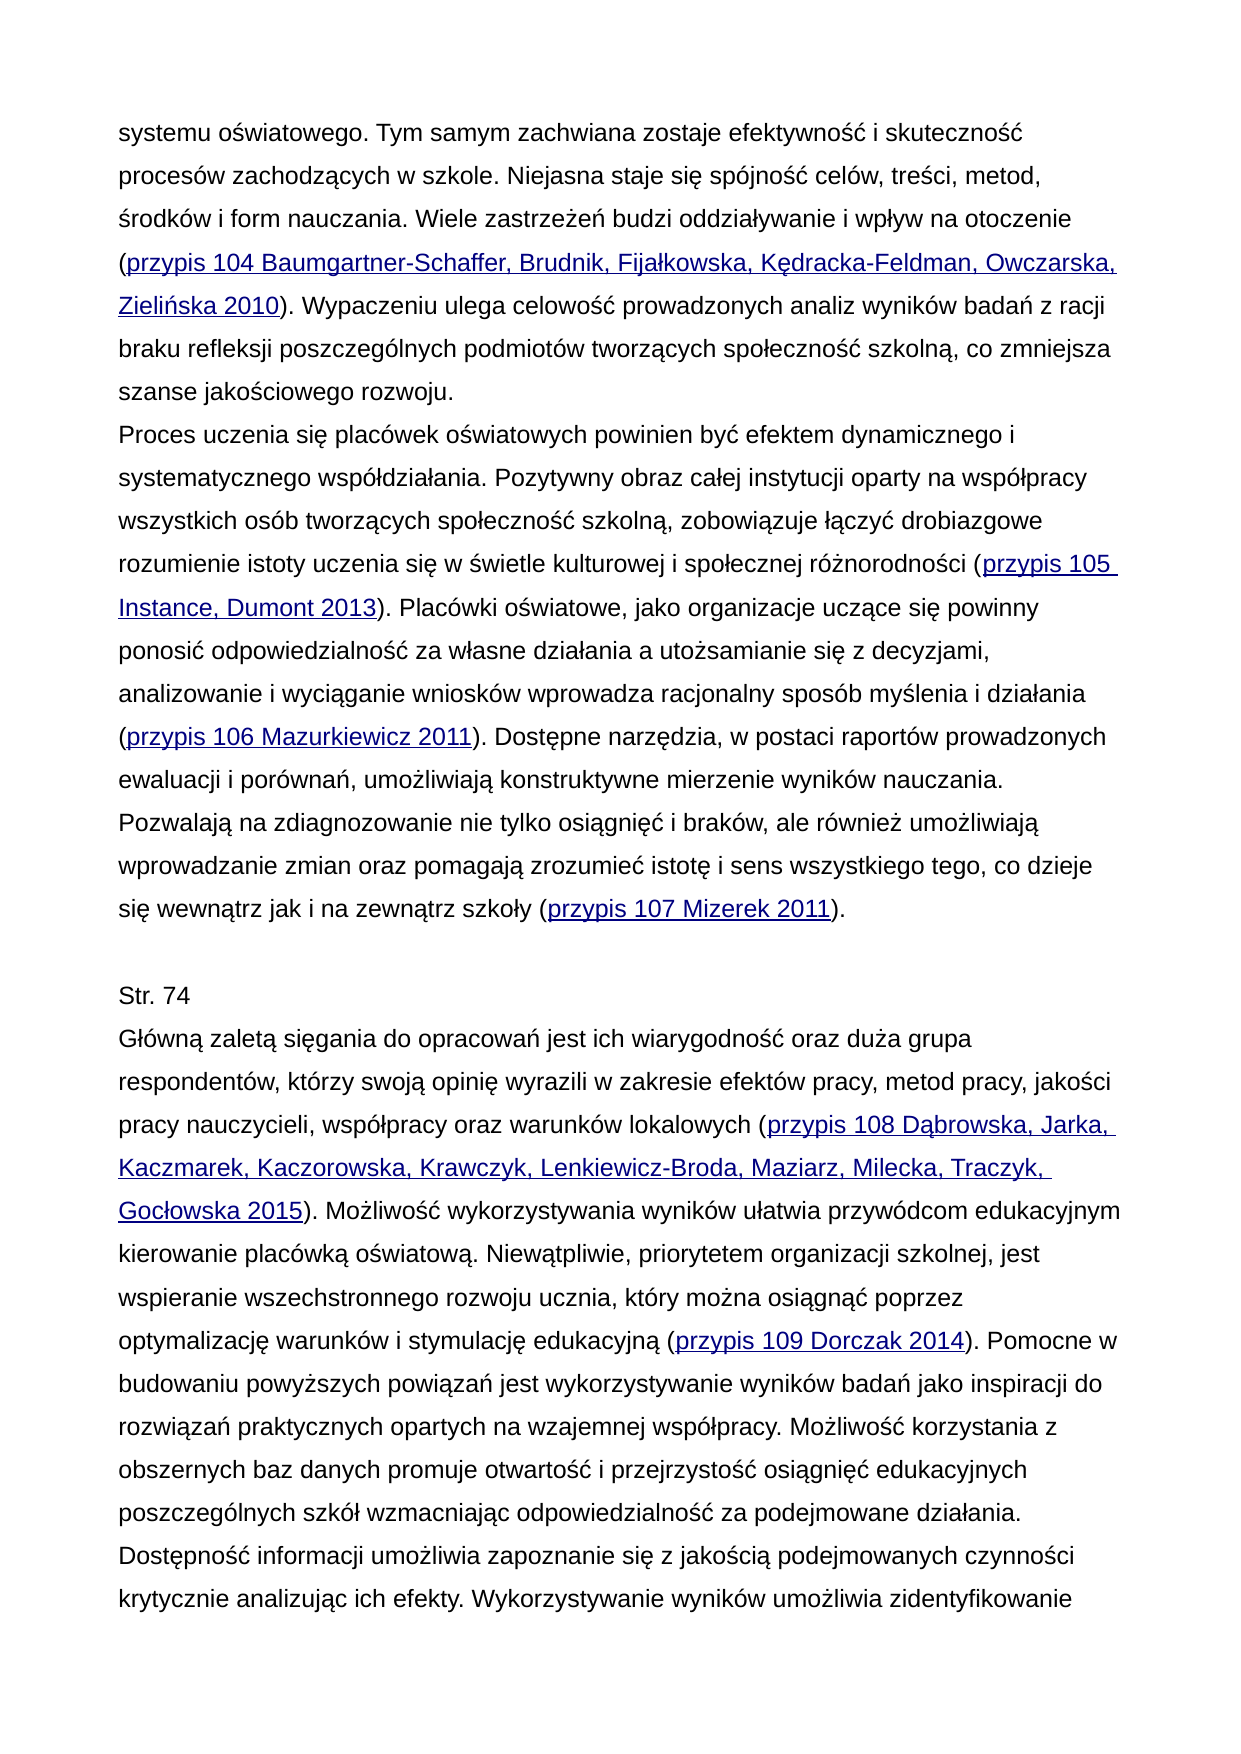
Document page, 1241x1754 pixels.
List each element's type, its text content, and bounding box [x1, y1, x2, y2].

text Proces uczenia się placówek oświatowych powinien być efektem dynamicznego i systematycznego współdziałania. Pozytywny obraz całej instytucji oparty na współpracy wszystkich osób tworzących społeczność szkolną, zobowiązuje łączyć drobiazgowe rozumienie istoty uczenia się w świetle kulturowej i społecznej różnorodności (przypis 105 Instance, Dumont 2013). Placówki oświatowe, jako organizacje uczące się powinny ponosić odpowiedzialność za własne działania a utożsamianie się z decyzjami, analizowanie i wyciąganie wniosków wprowadza racjonalny sposób myślenia i działania (przypis 106 Mazurkiewicz 2011). Dostępne narzędzia, w postaci raportów prowadzonych ewaluacji i porównań, umożliwiają konstruktywne mierzenie wyników nauczania. Pozwalają na zdiagnozowanie nie tylko osiągnięć i braków, ale również umożliwiają wprowadzanie zmian oraz pomagają zrozumieć istotę i sens wszystkiego tego, co dzieje się wewnątrz jak i na zewnątrz szkoły (przypis 107 Mizerek 2011). [118, 420, 1122, 923]
text systemu oświatowego. Tym samym zachwiana zostaje efektywność i skuteczność procesów zachodzących w szkole. Niejasna staje się spójność celów, treści, metod, środków i form nauczania. Wiele zastrzeżeń budzi oddziaływanie i wpływ na otoczenie (przypis 104 Baumgartner-Schaffer, Brudnik, Fijałkowska, Kędracka-Feldman, Owczarska, Zielińska 2010). Wypaczeniu ulega celowość prowadzonych analiz wyników badań z racji braku refleksji poszczególnych podmiotów tworzących społeczność szkolną, co zmniejsza szanse jakościowego rozwoju. [118, 118, 1122, 406]
text Str. 74 [118, 981, 1122, 1009]
text Główną zaletą sięgania do opracowań jest ich wiarygodność oraz duża grupa respondentów, którzy swoją opinię wyrazili w zakresie efektów pracy, metod pracy, jakości pracy nauczycieli, współpracy oraz warunków lokalowych (przypis 108 Dąbrowska, Jarka, Kaczmarek, Kaczorowska, Krawczyk, Lenkiewicz-Broda, Maziarz, Milecka, Traczyk, Gocłowska 2015). Możliwość wykorzystywania wyników ułatwia przywódcom edukacyjnym kierowanie placówką oświatową. Niewątpliwie, priorytetem organizacji szkolnej, jest wspieranie wszechstronnego rozwoju ucznia, który można osiągnąć poprzez optymalizację warunków i stymulację edukacyjną (przypis 109 Dorczak 2014). Pomocne w budowaniu powyższych powiązań jest wykorzystywanie wyników badań jako inspiracji do rozwiązań praktycznych opartych na wzajemnej współpracy. Możliwość korzystania z obszernych baz danych promuje otwartość i przejrzystość osiągnięć edukacyjnych poszczególnych szkół wzmacniając odpowiedzialność za podejmowane działania. Dostępność informacji umożliwia zapoznanie się z jakością podejmowanych czynności krytycznie analizując ich efekty. Wykorzystywanie wyników umożliwia zidentyfikowanie [118, 1024, 1122, 1613]
